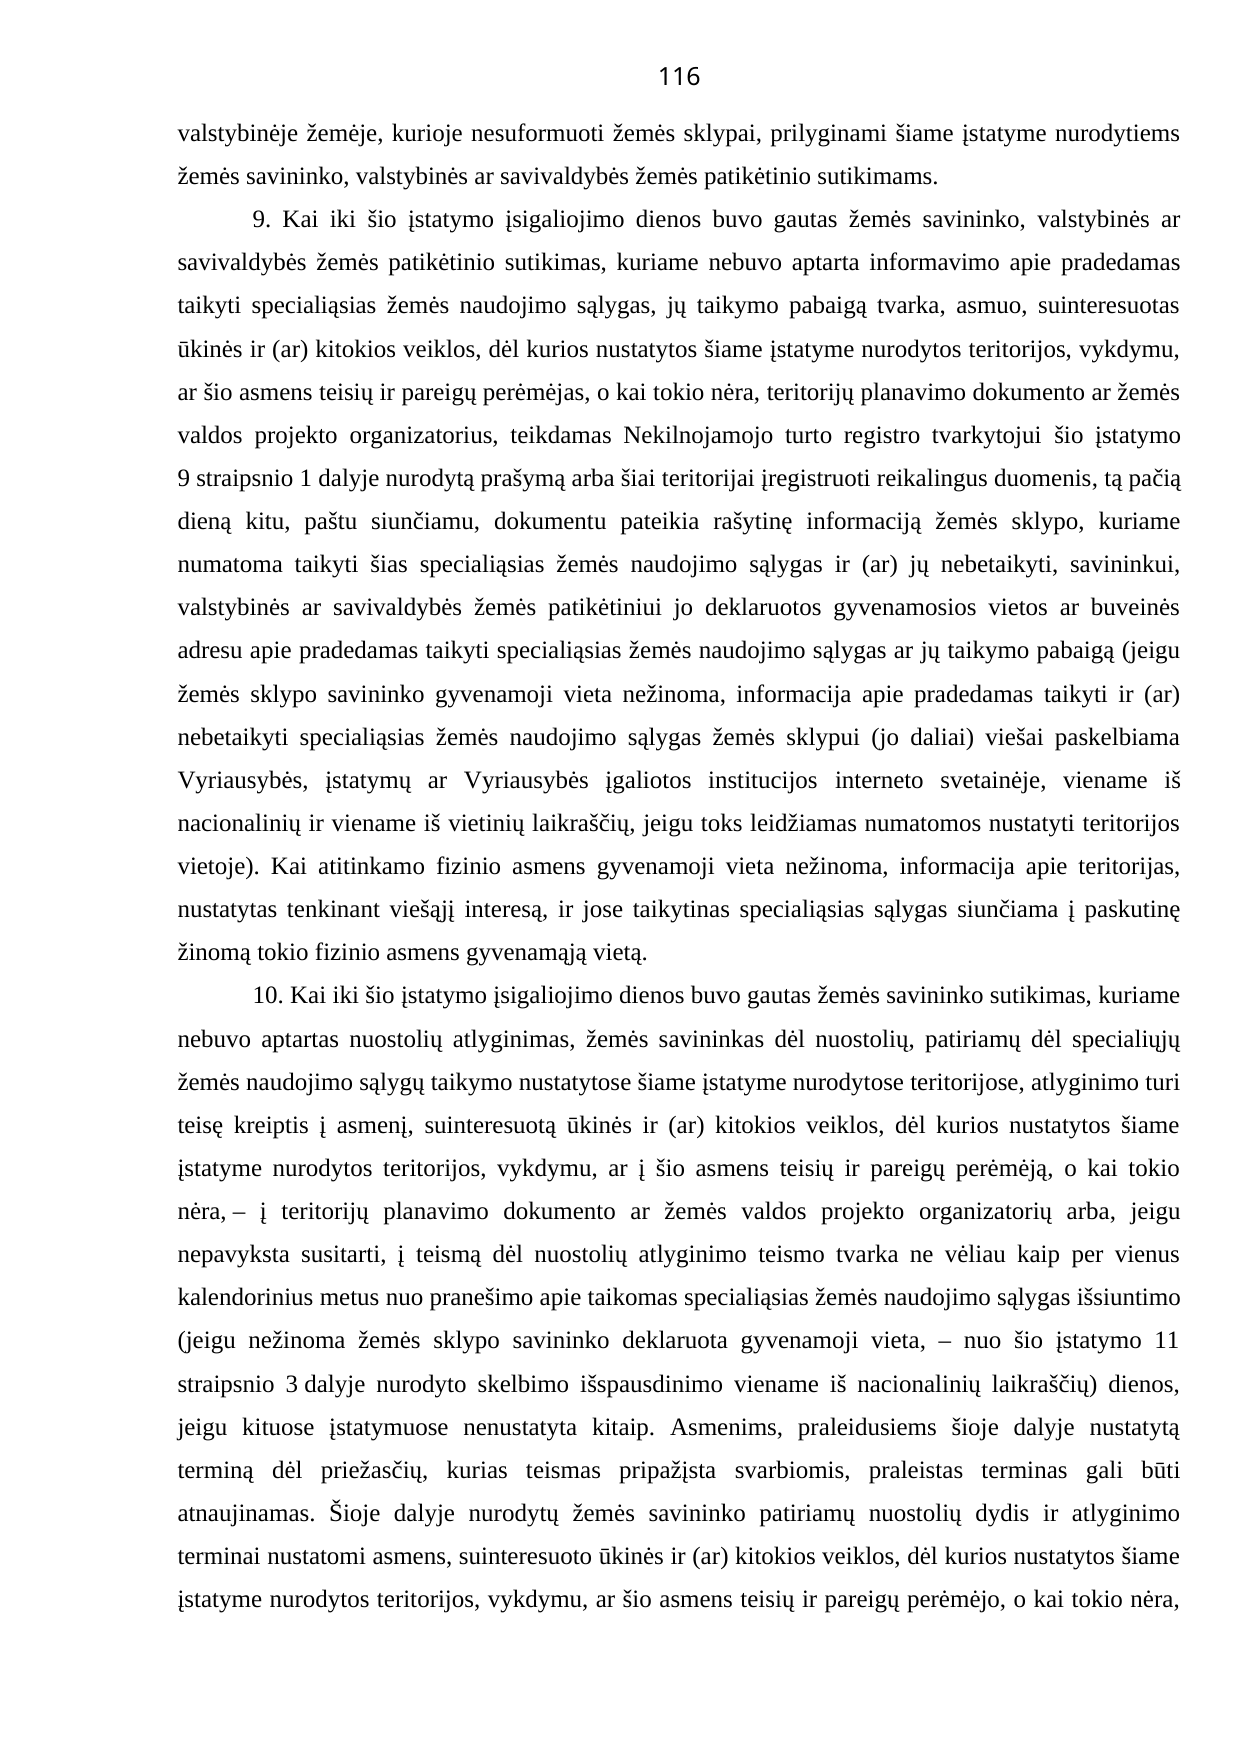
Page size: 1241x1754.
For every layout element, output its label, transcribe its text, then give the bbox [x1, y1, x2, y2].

text valstybinėje žemėje, kurioje nesuformuoti žemės sklypai, prilyginami šiame įstatyme nurodytiems žemės savininko, valstybinės ar savivaldybės žemės patikėtinio sutikimams. [177, 118, 1181, 190]
text 10. Kai iki šio įstatymo įsigaliojimo dienos buvo gautas žemės savininko sutikimas, kuriame nebuvo aptartas nuostolių atlyginimas, žemės savininkas dėl nuostolių, patiriamų dėl specialiųjų žemės naudojimo sąlygų taikymo nustatytose šiame įstatyme nurodytose teritorijose, atlyginimo turi teisę kreiptis į asmenį, suinteresuotą ūkinės ir (ar) kitokios veiklos, dėl kurios nustatytos šiame įstatyme nurodytos teritorijos, vykdymu, ar į šio asmens teisių ir pareigų perėmėją, o kai tokio nėra, – į teritorijų planavimo dokumento ar žemės valdos projekto organizatorių arba, jeigu nepavyksta susitarti, į teismą dėl nuostolių atlyginimo teismo tvarka ne vėliau kaip per vienus kalendorinius metus nuo pranešimo apie taikomas specialiąsias žemės naudojimo sąlygas išsiuntimo (jeigu nežinoma žemės sklypo savininko deklaruota gyvenamoji vieta, – nuo šio įstatymo 11 straipsnio 3 dalyje nurodyto skelbimo išspausdinimo viename iš nacionalinių laikraščių) dienos, jeigu kituose įstatymuose nenustatyta kitaip. Asmenims, praleidusiems šioje dalyje nustatytą terminą dėl priežasčių, kurias teismas pripažįsta svarbiomis, praleistas terminas gali būti atnaujinamas. Šioje dalyje nurodytų žemės savininko patiriamų nuostolių dydis ir atlyginimo terminai nustatomi asmens, suinteresuoto ūkinės ir (ar) kitokios veiklos, dėl kurios nustatytos šiame įstatyme nurodytos teritorijos, vykdymu, ar šio asmens teisių ir pareigų perėmėjo, o kai tokio nėra, [177, 981, 1181, 1613]
text 9. Kai iki šio įstatymo įsigaliojimo dienos buvo gautas žemės savininko, valstybinės ar savivaldybės žemės patikėtinio sutikimas, kuriame nebuvo aptarta informavimo apie pradedamas taikyti specialiąsias žemės naudojimo sąlygas, jų taikymo pabaigą tvarka, asmuo, suinteresuotas ūkinės ir (ar) kitokios veiklos, dėl kurios nustatytos šiame įstatyme nurodytos teritorijos, vykdymu, ar šio asmens teisių ir pareigų perėmėjas, o kai tokio nėra, teritorijų planavimo dokumento ar žemės valdos projekto organizatorius, teikdamas Nekilnojamojo turto registro tvarkytojui šio įstatymo 9 straipsnio 1 dalyje nurodytą prašymą arba šiai teritorijai įregistruoti reikalingus duomenis, tą pačią dieną kitu, paštu siunčiamu, dokumentu pateikia rašytinę informaciją žemės sklypo, kuriame numatoma taikyti šias specialiąsias žemės naudojimo sąlygas ir (ar) jų nebetaikyti, savininkui, valstybinės ar savivaldybės žemės patikėtiniui jo deklaruotos gyvenamosios vietos ar buveinės adresu apie pradedamas taikyti specialiąsias žemės naudojimo sąlygas ar jų taikymo pabaigą (jeigu žemės sklypo savininko gyvenamoji vieta nežinoma, informacija apie pradedamas taikyti ir (ar) nebetaikyti specialiąsias žemės naudojimo sąlygas žemės sklypui (jo daliai) viešai paskelbiama Vyriausybės, įstatymų ar Vyriausybės įgaliotos institucijos interneto svetainėje, viename iš nacionalinių ir viename iš vietinių laikraščių, jeigu toks leidžiamas numatomos nustatyti teritorijos vietoje). Kai atitinkamo fizinio asmens gyvenamoji vieta nežinoma, informacija apie teritorijas, nustatytas tenkinant viešąjį interesą, ir jose taikytinas specialiąsias sąlygas siunčiama į paskutinę žinomą tokio fizinio asmens gyvenamąją vietą. [177, 204, 1181, 966]
